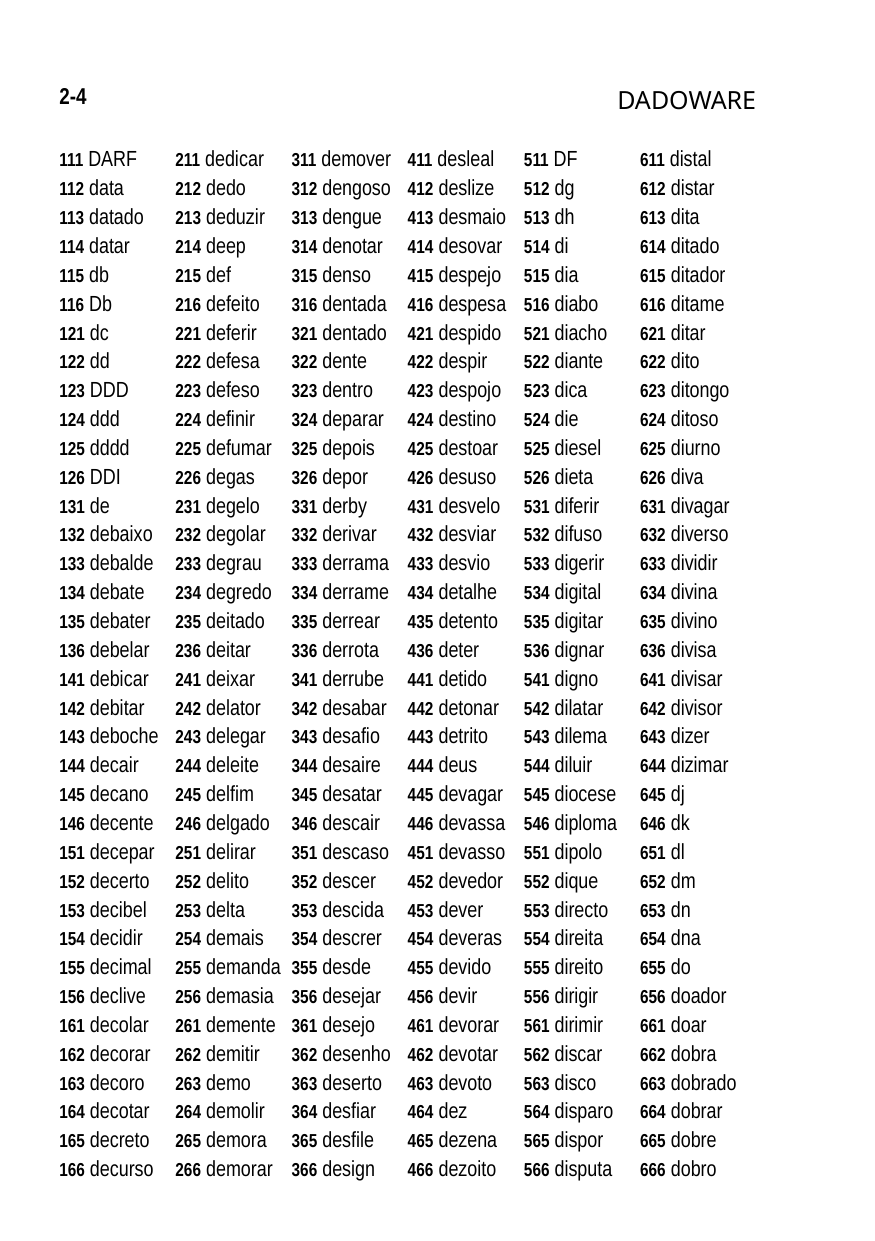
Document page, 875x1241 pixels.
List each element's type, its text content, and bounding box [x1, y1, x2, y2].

text 645 dj [640, 781, 756, 806]
text 113 datado [59, 204, 175, 229]
text 315 denso [291, 262, 407, 287]
text 442 detonar [407, 694, 524, 719]
text 335 derrear [291, 608, 407, 633]
text 156 declive [59, 983, 175, 1008]
text 441 detido [407, 666, 524, 691]
text 515 dia [524, 262, 640, 287]
text 211 dedicar [175, 146, 291, 171]
text 516 diabo [524, 291, 640, 316]
text 632 diverso [640, 521, 756, 546]
text 345 desatar [291, 781, 407, 806]
text 465 dezena [407, 1127, 524, 1152]
text 411 desleal [407, 146, 524, 171]
text 461 devorar [407, 1012, 524, 1037]
text 623 ditongo [640, 377, 756, 402]
text 622 dito [640, 348, 756, 373]
text 342 desabar [291, 694, 407, 719]
text 154 decidir [59, 925, 175, 950]
text 564 disparo [524, 1098, 640, 1123]
text 363 deserto [291, 1069, 407, 1095]
text 433 desvio [407, 550, 524, 575]
text 121 dc [59, 319, 175, 344]
text 554 direita [524, 925, 640, 950]
text 244 deleite [175, 752, 291, 777]
text 253 delta [175, 896, 291, 922]
text 124 ddd [59, 406, 175, 431]
text 331 derby [291, 492, 407, 518]
text 543 dilema [524, 723, 640, 748]
text 243 delegar [175, 723, 291, 748]
text 661 doar [640, 1012, 756, 1037]
text 352 descer [291, 868, 407, 893]
text 235 deitado [175, 608, 291, 633]
text 366 design [291, 1156, 407, 1181]
text 646 dk [640, 810, 756, 835]
text 662 dobra [640, 1041, 756, 1066]
text 115 db [59, 262, 175, 287]
text 626 diva [640, 464, 756, 489]
text 666 dobro [640, 1156, 756, 1181]
text 565 dispor [524, 1127, 640, 1152]
text 633 dividir [640, 550, 756, 575]
text 265 demora [175, 1127, 291, 1152]
text 261 demente [175, 1012, 291, 1037]
text 656 doador [640, 983, 756, 1008]
text 365 desfile [291, 1127, 407, 1152]
text 653 dn [640, 896, 756, 922]
text 233 degrau [175, 550, 291, 575]
text 533 digerir [524, 550, 640, 575]
text 135 debater [59, 608, 175, 633]
text 231 degelo [175, 492, 291, 518]
text 234 degredo [175, 579, 291, 604]
text 125 dddd [59, 435, 175, 460]
text 642 divisor [640, 694, 756, 719]
text 213 deduzir [175, 204, 291, 229]
text 222 defesa [175, 348, 291, 373]
text 131 de [59, 492, 175, 518]
text 256 demasia [175, 983, 291, 1008]
text 514 di [524, 233, 640, 258]
text 333 derrama [291, 550, 407, 575]
text 225 defumar [175, 435, 291, 460]
text 643 dizer [640, 723, 756, 748]
text 555 direito [524, 954, 640, 979]
text 526 dieta [524, 464, 640, 489]
text 353 descida [291, 896, 407, 922]
text 621 ditar [640, 319, 756, 344]
text 466 dezoito [407, 1156, 524, 1181]
text 412 deslize [407, 175, 524, 200]
text 463 devoto [407, 1069, 524, 1095]
text 613 dita [640, 204, 756, 229]
text 232 degolar [175, 521, 291, 546]
text 324 deparar [291, 406, 407, 431]
text 462 devotar [407, 1041, 524, 1066]
text 224 definir [175, 406, 291, 431]
text 634 divina [640, 579, 756, 604]
text 561 dirimir [524, 1012, 640, 1037]
text 445 devagar [407, 781, 524, 806]
text 146 decente [59, 810, 175, 835]
text 133 debalde [59, 550, 175, 575]
text 162 decorar [59, 1041, 175, 1066]
text 545 diocese [524, 781, 640, 806]
text 416 despesa [407, 291, 524, 316]
text 552 dique [524, 868, 640, 893]
text 263 demo [175, 1069, 291, 1095]
text 322 dente [291, 348, 407, 373]
text 423 despojo [407, 377, 524, 402]
text 356 desejar [291, 983, 407, 1008]
text 446 devassa [407, 810, 524, 835]
text 153 decibel [59, 896, 175, 922]
text 663 dobrado [640, 1069, 756, 1095]
text 553 directo [524, 896, 640, 922]
text 654 dna [640, 925, 756, 950]
text 625 diurno [640, 435, 756, 460]
text 314 denotar [291, 233, 407, 258]
text 351 descaso [291, 839, 407, 864]
text 336 derrota [291, 637, 407, 662]
text 521 diacho [524, 319, 640, 344]
text 524 die [524, 406, 640, 431]
text 636 divisa [640, 637, 756, 662]
text 163 decoro [59, 1069, 175, 1095]
text 321 dentado [291, 319, 407, 344]
text 246 delgado [175, 810, 291, 835]
text 344 desaire [291, 752, 407, 777]
text 631 divagar [640, 492, 756, 518]
text 455 devido [407, 954, 524, 979]
text 361 desejo [291, 1012, 407, 1037]
text 122 dd [59, 348, 175, 373]
text 426 desuso [407, 464, 524, 489]
text 316 dentada [291, 291, 407, 316]
text 522 diante [524, 348, 640, 373]
text 624 ditoso [640, 406, 756, 431]
text 241 deixar [175, 666, 291, 691]
text 542 dilatar [524, 694, 640, 719]
text 165 decreto [59, 1127, 175, 1152]
text 532 difuso [524, 521, 640, 546]
text 452 devedor [407, 868, 524, 893]
text 424 destino [407, 406, 524, 431]
text 266 demorar [175, 1156, 291, 1181]
text 2-4 [59, 83, 177, 109]
text 126 DDI [59, 464, 175, 489]
text 451 devasso [407, 839, 524, 864]
text 615 ditador [640, 262, 756, 287]
text 332 derivar [291, 521, 407, 546]
text 443 detrito [407, 723, 524, 748]
text 534 digital [524, 579, 640, 604]
text 563 disco [524, 1069, 640, 1095]
text 226 degas [175, 464, 291, 489]
text 355 desde [291, 954, 407, 979]
text 414 desovar [407, 233, 524, 258]
text 116 Db [59, 291, 175, 316]
text 651 dl [640, 839, 756, 864]
text 541 digno [524, 666, 640, 691]
text 655 do [640, 954, 756, 979]
text 421 despido [407, 319, 524, 344]
text 536 dignar [524, 637, 640, 662]
text 664 dobrar [640, 1098, 756, 1123]
text 144 decair [59, 752, 175, 777]
text 132 debaixo [59, 521, 175, 546]
text 616 ditame [640, 291, 756, 316]
text 343 desafio [291, 723, 407, 748]
text 223 defeso [175, 377, 291, 402]
text 413 desmaio [407, 204, 524, 229]
text 155 decimal [59, 954, 175, 979]
text 415 despejo [407, 262, 524, 287]
text 665 dobre [640, 1127, 756, 1152]
text 453 dever [407, 896, 524, 922]
text 215 def [175, 262, 291, 287]
text 513 dh [524, 204, 640, 229]
text 531 diferir [524, 492, 640, 518]
text 635 divino [640, 608, 756, 633]
text 566 disputa [524, 1156, 640, 1181]
text 152 decerto [59, 868, 175, 893]
text 454 deveras [407, 925, 524, 950]
text 436 deter [407, 637, 524, 662]
text 255 demanda [175, 954, 291, 979]
text 425 destoar [407, 435, 524, 460]
text 511 DF [524, 146, 640, 171]
text 456 devir [407, 983, 524, 1008]
text 313 dengue [291, 204, 407, 229]
text 216 defeito [175, 291, 291, 316]
text 164 decotar [59, 1098, 175, 1123]
text 362 desenho [291, 1041, 407, 1066]
text 641 divisar [640, 666, 756, 691]
text 612 distar [640, 175, 756, 200]
text 145 decano [59, 781, 175, 806]
text 444 deus [407, 752, 524, 777]
text 236 deitar [175, 637, 291, 662]
text 652 dm [640, 868, 756, 893]
text 431 desvelo [407, 492, 524, 518]
text 323 dentro [291, 377, 407, 402]
text 212 dedo [175, 175, 291, 200]
text 434 detalhe [407, 579, 524, 604]
text 136 debelar [59, 637, 175, 662]
text 346 descair [291, 810, 407, 835]
text 161 decolar [59, 1012, 175, 1037]
text 464 dez [407, 1098, 524, 1123]
text 312 dengoso [291, 175, 407, 200]
text 166 decurso [59, 1156, 175, 1181]
text 112 data [59, 175, 175, 200]
text 535 digitar [524, 608, 640, 633]
text 341 derrube [291, 666, 407, 691]
text 523 dica [524, 377, 640, 402]
text 614 ditado [640, 233, 756, 258]
text 551 dipolo [524, 839, 640, 864]
text 311 demover [291, 146, 407, 171]
text 544 diluir [524, 752, 640, 777]
text 611 distal [640, 146, 756, 171]
text 151 decepar [59, 839, 175, 864]
text 435 detento [407, 608, 524, 633]
text 242 delator [175, 694, 291, 719]
text 556 dirigir [524, 983, 640, 1008]
text 143 deboche [59, 723, 175, 748]
text 214 deep [175, 233, 291, 258]
text 245 delfim [175, 781, 291, 806]
text 114 datar [59, 233, 175, 258]
text 432 desviar [407, 521, 524, 546]
text 252 delito [175, 868, 291, 893]
text 254 demais [175, 925, 291, 950]
text 325 depois [291, 435, 407, 460]
text 512 dg [524, 175, 640, 200]
text 221 deferir [175, 319, 291, 344]
text 134 debate [59, 579, 175, 604]
text 123 DDD [59, 377, 175, 402]
text 251 delirar [175, 839, 291, 864]
text 141 debicar [59, 666, 175, 691]
text 422 despir [407, 348, 524, 373]
text 142 debitar [59, 694, 175, 719]
text 546 diploma [524, 810, 640, 835]
text 111 DARF [59, 146, 175, 171]
text 326 depor [291, 464, 407, 489]
text 334 derrame [291, 579, 407, 604]
text 264 demolir [175, 1098, 291, 1123]
text 644 dizimar [640, 752, 756, 777]
text 354 descrer [291, 925, 407, 950]
text 262 demitir [175, 1041, 291, 1066]
text 364 desfiar [291, 1098, 407, 1123]
text 562 discar [524, 1041, 640, 1066]
text 525 diesel [524, 435, 640, 460]
